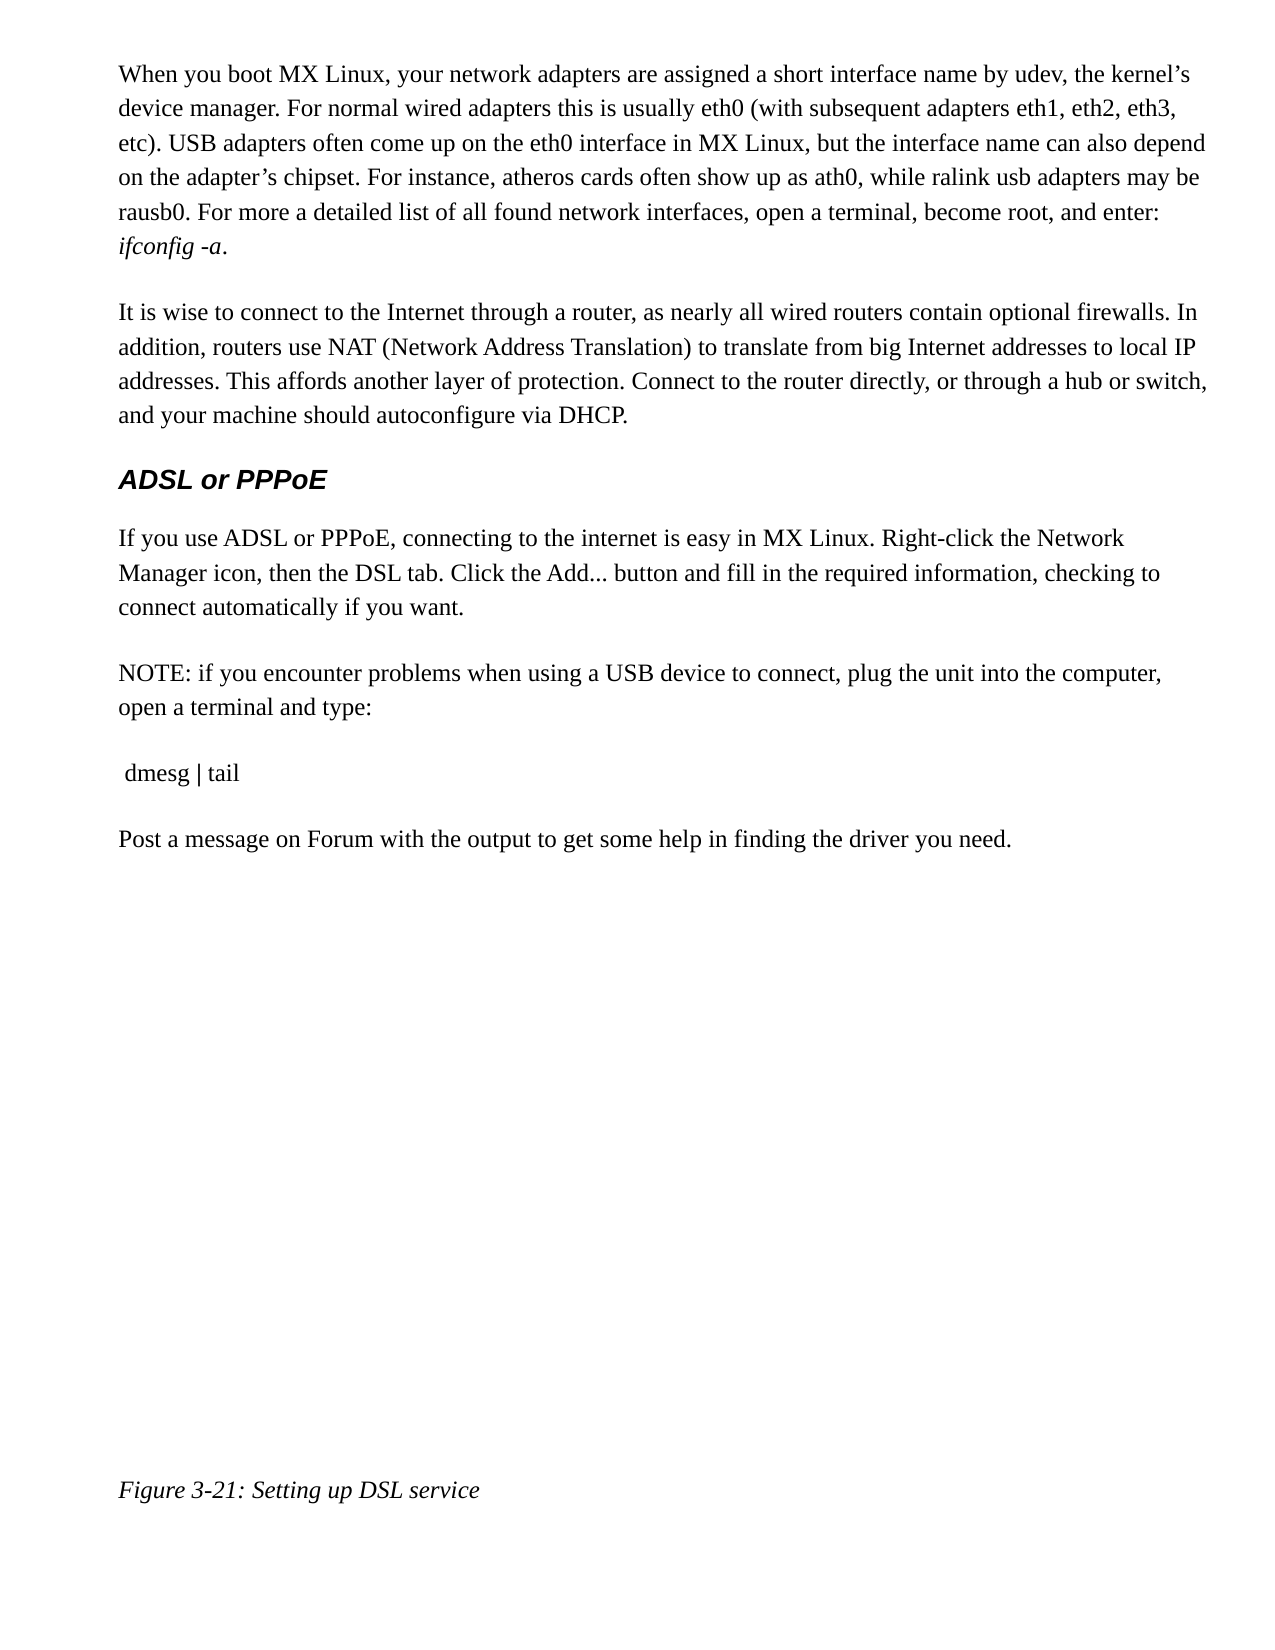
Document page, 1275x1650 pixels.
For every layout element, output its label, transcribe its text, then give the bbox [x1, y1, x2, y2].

text NOTE: if you encounter problems when using a USB device to connect, plug the unit into the computer, open a terminal and type: [118, 658, 1216, 721]
text dmesg | tail [118, 758, 1216, 787]
text Figure 3-21: Setting up DSL service [118, 1475, 1216, 1504]
text If you use ADSL or PPPoE, connecting to the internet is easy in MX Linux. Right-click the Network Manager icon, then the DSL tab. Click the Add... button and fill in the required information, checking to connect automatically if you want. [118, 523, 1216, 621]
subtitle ADSL or PPPoE [118, 463, 1216, 495]
text It is wise to connect to the Internet through a router, as nearly all wired routers contain optional firewalls. In addition, routers use NAT (Network Address Translation) to translate from big Internet addresses to local IP addresses. This affords another layer of protection. Connect to the router directly, or through a hub or switch, and your machine should autoconfigure via DHCP. [118, 297, 1216, 429]
text Post a message on Forum with the output to get some help in finding the driver you need. [118, 824, 1216, 853]
text When you boot MX Linux, your network adapters are assigned a short interface name by udev, the kernel’s device manager. For normal wired adapters this is usually eth0 (with subsequent adapters eth1, eth2, eth3, etc). USB adapters often come up on the eth0 interface in MX Linux, but the interface name can also depend on the adapter’s chipset. For instance, atheros cards often show up as ath0, while ralink usb adapters may be rausb0. For more a detailed list of all found network interfaces, open a terminal, become root, and enter: ifconfig -a. [118, 59, 1216, 260]
